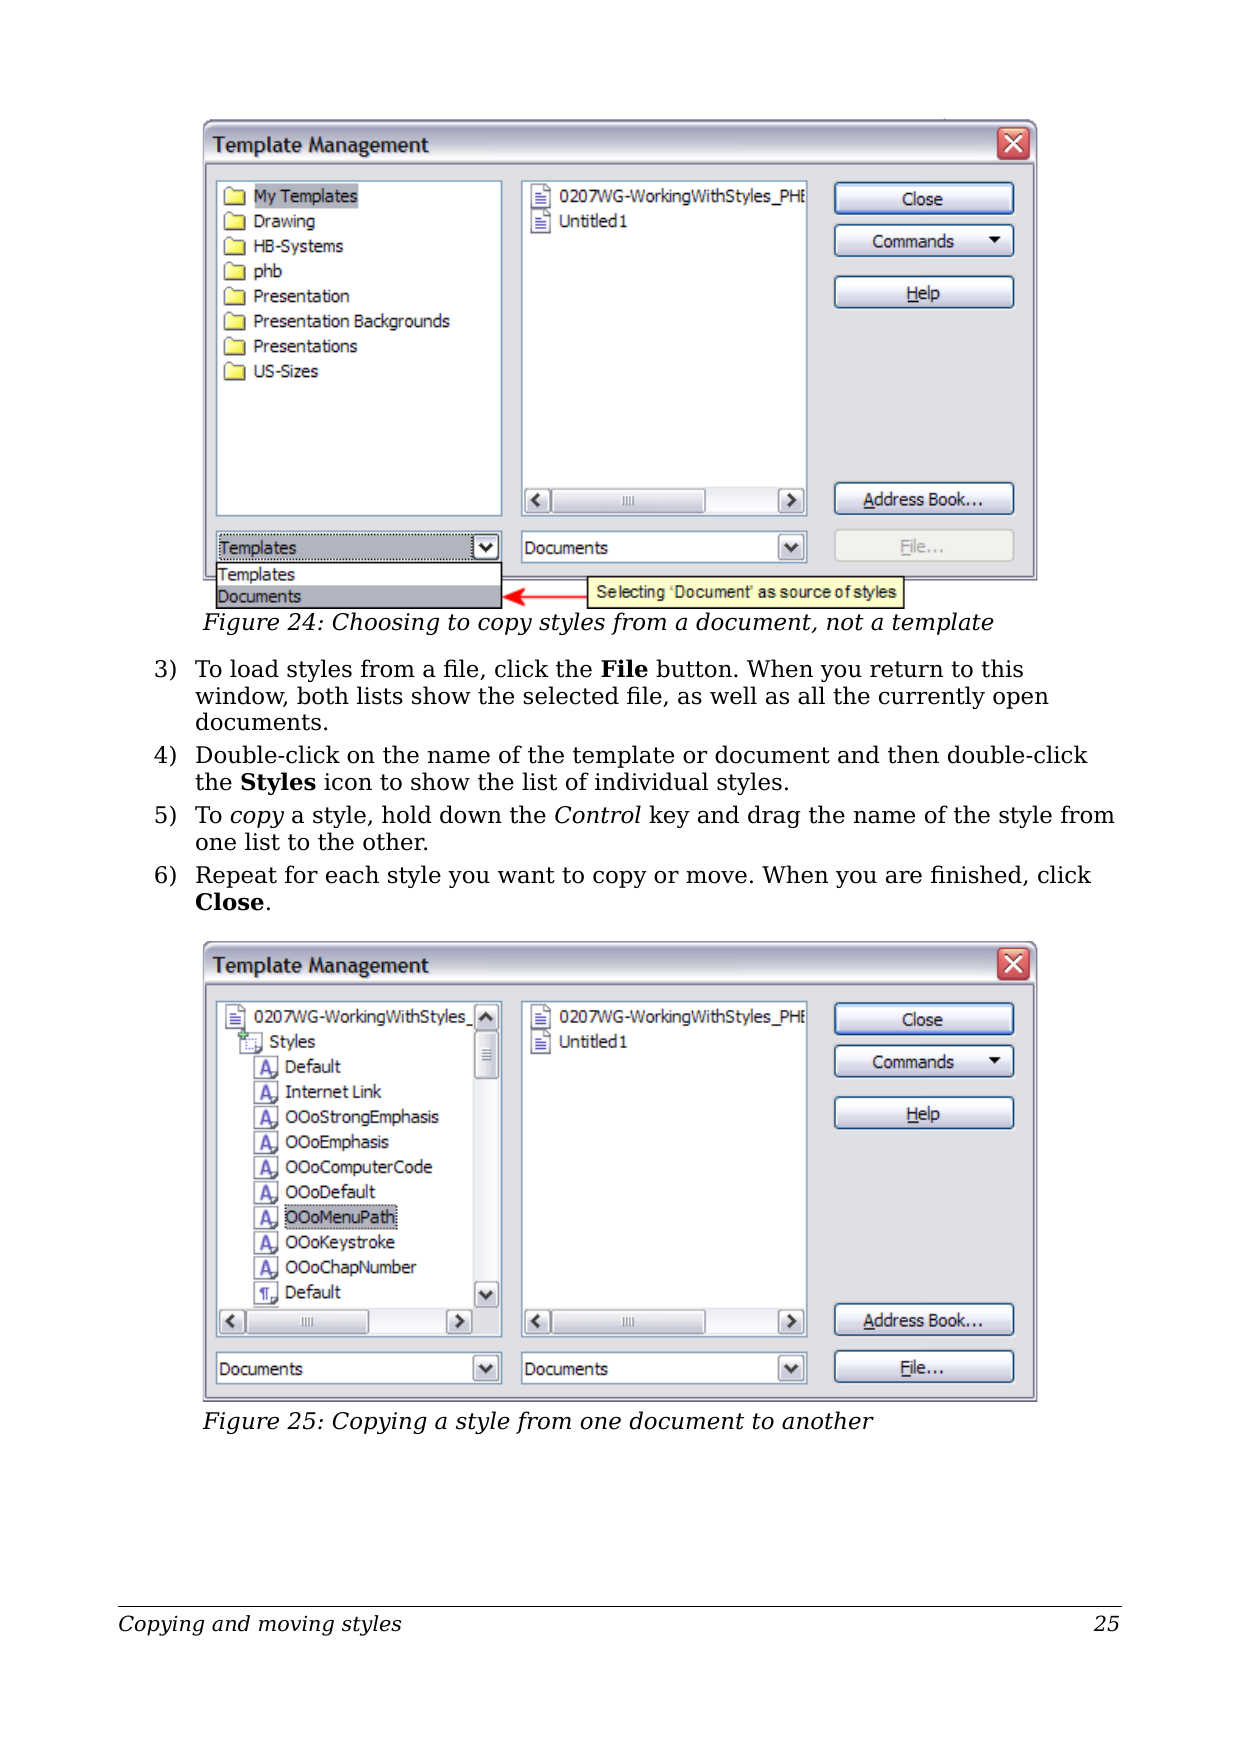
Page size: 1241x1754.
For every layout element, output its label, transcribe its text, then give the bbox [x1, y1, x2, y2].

picture [202, 941, 1038, 1402]
text Figure 24: Choosing to copy styles from a document, not a template [203, 609, 1037, 636]
list Double-click on the name of the template or document and then double-click the Styles icon to show the list of individual styles. [177, 742, 1122, 796]
list To copy a style, hold down the Control key and drag the name of the style from one list to the other. [177, 802, 1122, 856]
picture [202, 118, 1038, 609]
list Repeat for each style you want to copy or move. When you are finished, click Close. [177, 862, 1122, 916]
list To load styles from a file, click the File button. When you return to this window, both lists show the selected file, as well as all the currently open documents. [177, 656, 1122, 736]
text Figure 25: Copying a style from one document to another [203, 1408, 1037, 1435]
